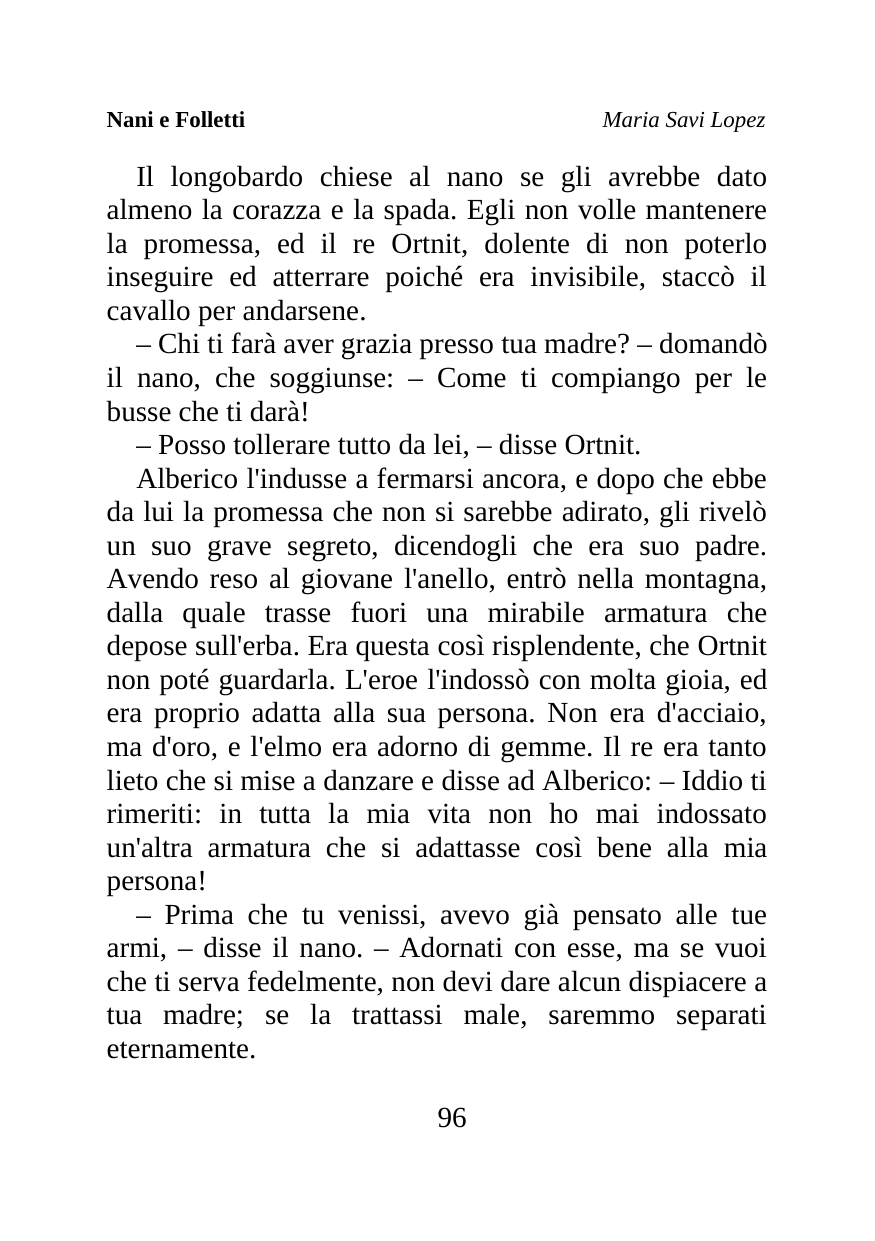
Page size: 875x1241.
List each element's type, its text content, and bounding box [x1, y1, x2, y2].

text – Posso tollerare tutto da lei, – disse Ortnit. [106, 427, 768, 461]
text Alberico l'indusse a fermarsi ancora, e dopo che ebbe da lui la promessa che non si sarebbe adirato, gli rivelò un suo grave segreto, dicendogli che era suo padre. Avendo reso al giovane l'anello, entrò nella montagna, dalla quale trasse fuori una mirabile armatura che depose sull'erba. Era questa così risplendente, che Ortnit non poté guardarla. L'eroe l'indossò con molta gioia, ed era proprio adatta alla sua persona. Non era d'acciaio, ma d'oro, e l'elmo era adorno di gemme. Il re era tanto lieto che si mise a danzare e disse ad Alberico: – Iddio ti rimeriti: in tutta la mia vita non ho mai indossato un'altra armatura che si adattasse così bene alla mia persona! [106, 461, 768, 897]
text – Chi ti farà aver grazia presso tua madre? – domandò il nano, che soggiunse: – Come ti compiango per le busse che ti darà! [106, 327, 768, 427]
text – Prima che tu venissi, avevo già pensato alle tue armi, – disse il nano. – Adornati con esse, ma se vuoi che ti serva fedelmente, non devi dare alcun dispiacere a tua madre; se la trattassi male, saremmo separati eternamente. [106, 897, 768, 1064]
text Il longobardo chiese al nano se gli avrebbe dato almeno la corazza e la spada. Egli non volle mantenere la promessa, ed il re Ortnit, dolente di non poterlo inseguire ed atterrare poiché era invisibile, staccò il cavallo per andarsene. [106, 159, 768, 327]
